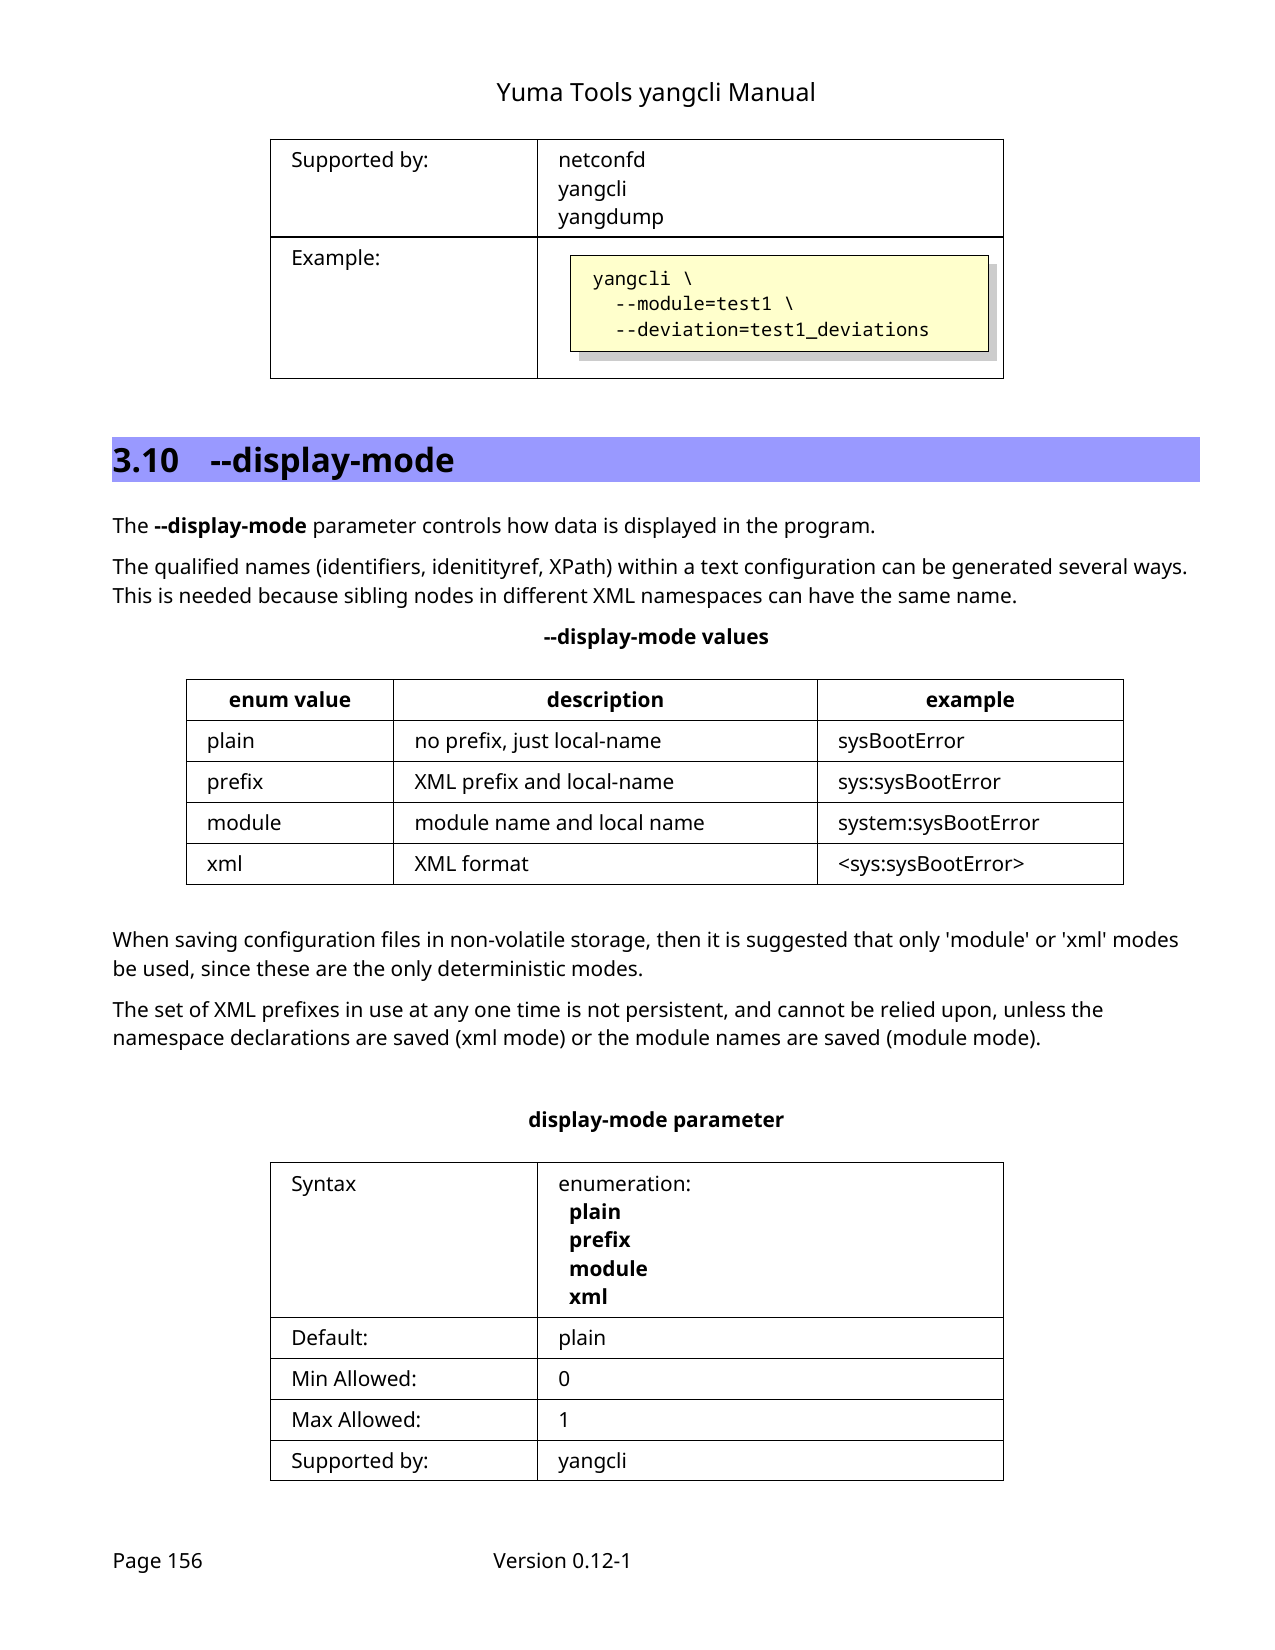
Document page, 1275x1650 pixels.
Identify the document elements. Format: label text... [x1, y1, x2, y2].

table_cell module name and local name [394, 803, 817, 842]
table_cell Example: [271, 238, 537, 378]
subtitle --display-mode [112, 437, 1200, 482]
table_header description [394, 680, 817, 720]
table_cell module [187, 803, 393, 842]
table_cell sys:sysBootError [818, 762, 1123, 802]
table_cell 0 [538, 1359, 1003, 1398]
table_cell Supported by: [271, 1441, 537, 1480]
table_header example [818, 680, 1123, 720]
text When saving configuration files in non-volatile storage, then it is suggested that only 'module' or 'xml' modes be used, since these are the only deterministic modes. [112, 925, 1200, 982]
table_header enumeration: plain prefix module xml [538, 1163, 1003, 1317]
text The set of XML prefixes in use at any one time is not persistent, and cannot be relied upon, unless the namespace declarations are saved (xml mode) or the module names are saved (module mode). [112, 995, 1200, 1052]
text The qualified names (identifiers, idenitityref, XPath) within a text configuration can be generated several ways. This is needed because sibling nodes in different XML namespaces can have the same name. [112, 552, 1200, 609]
table_cell XML prefix and local-name [394, 762, 817, 802]
table_cell xml [187, 844, 393, 883]
table_cell no prefix, just local-name [394, 721, 817, 761]
table_cell Max Allowed: [271, 1400, 537, 1439]
table_cell plain [538, 1318, 1003, 1358]
table_cell Supported by: [271, 140, 537, 236]
table_cell <sys:sysBootError> [818, 844, 1123, 883]
table_cell plain [187, 721, 393, 761]
table_cell yangcli \ --module=test1 \ --deviation=test1_deviations [538, 238, 1003, 378]
table_cell system:sysBootError [818, 803, 1123, 842]
table_cell 1 [538, 1400, 1003, 1439]
table_header enum value [187, 680, 393, 720]
subtitle --display-mode values [127, 622, 1185, 650]
table_cell Min Allowed: [271, 1359, 537, 1398]
table_cell prefix [187, 762, 393, 802]
table_cell netconfd yangcli yangdump [538, 140, 1003, 236]
table_cell yangcli [538, 1441, 1003, 1480]
subtitle display-mode parameter [127, 1105, 1185, 1133]
table_cell Default: [271, 1318, 537, 1358]
text The --display-mode parameter controls how data is displayed in the program. [112, 512, 1200, 540]
table_cell XML format [394, 844, 817, 883]
table_cell sysBootError [818, 721, 1123, 761]
table_header Syntax [271, 1163, 537, 1317]
